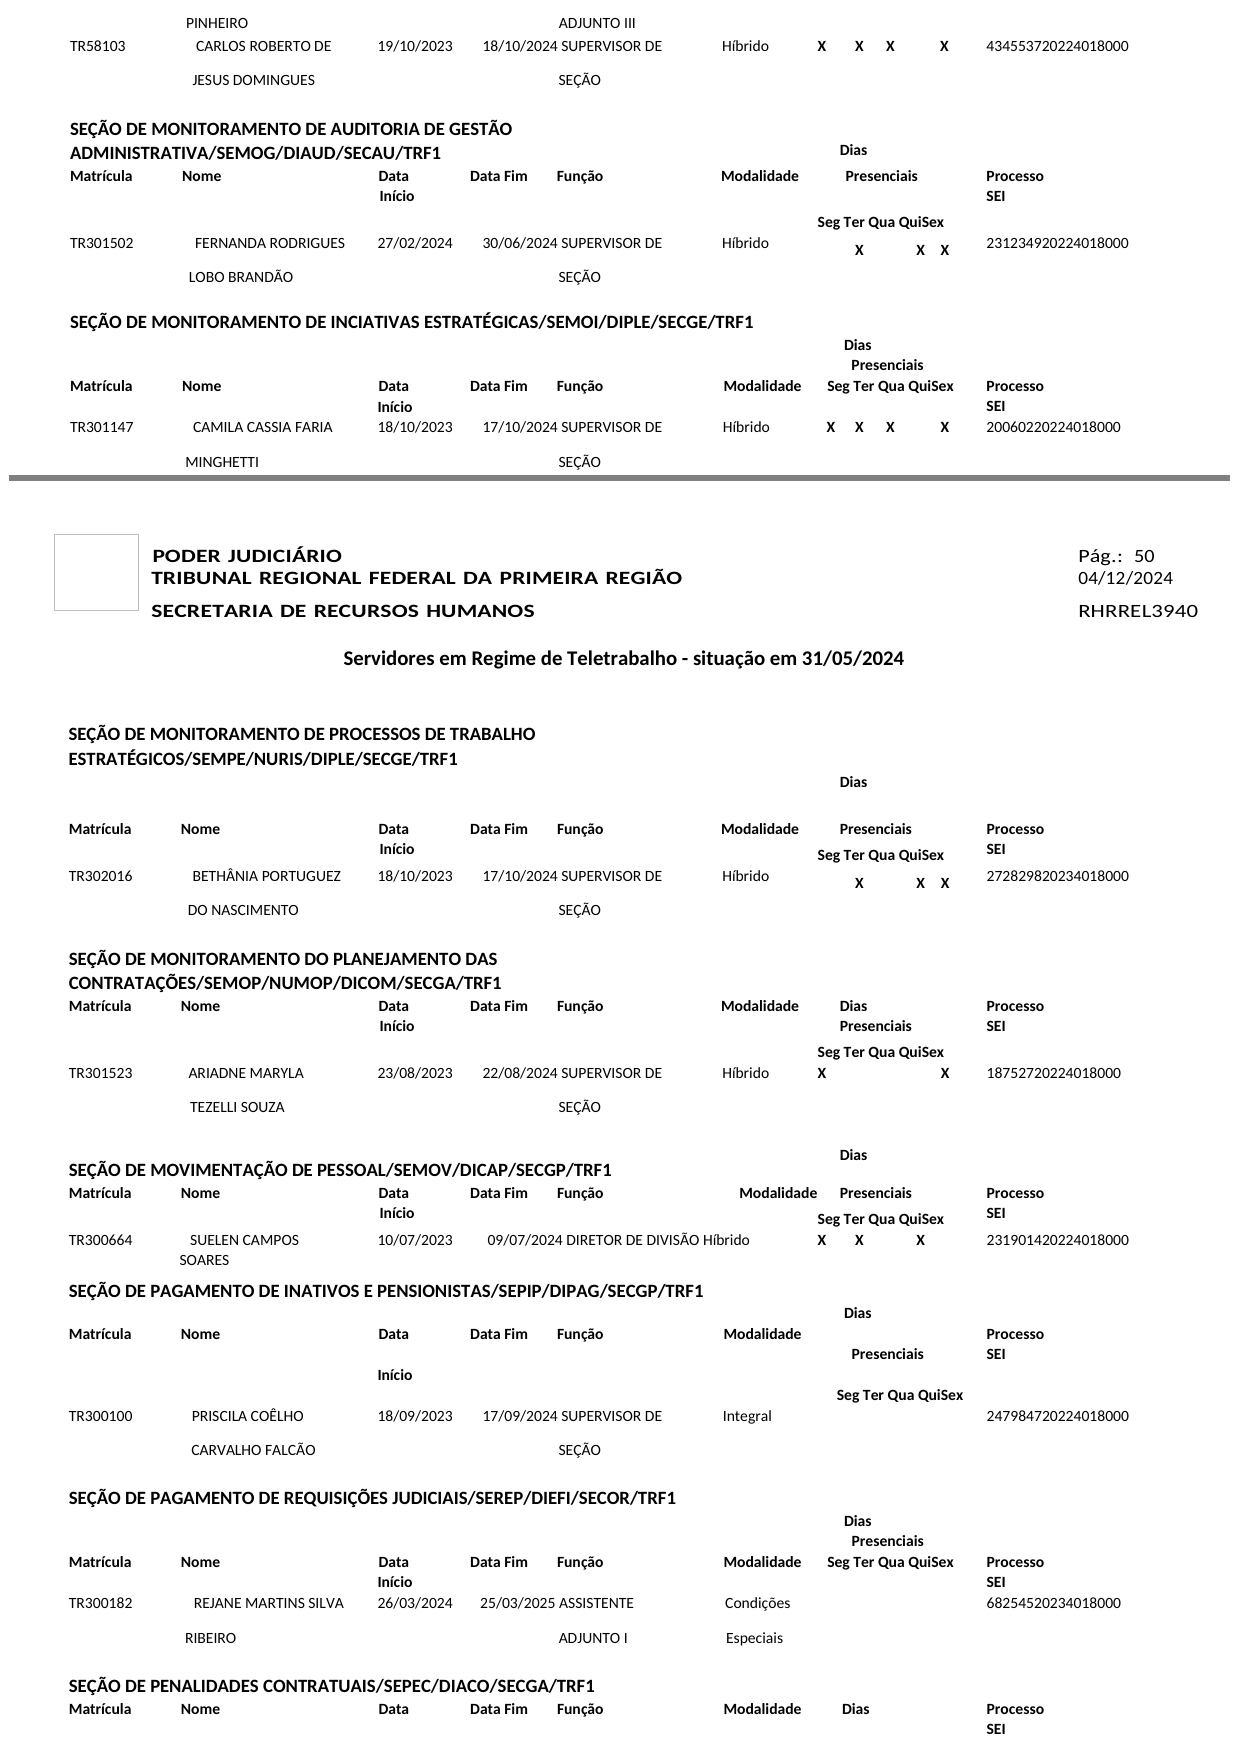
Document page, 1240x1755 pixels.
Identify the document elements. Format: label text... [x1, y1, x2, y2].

table_cell 68254520234018000 [986, 1594, 1138, 1699]
table_cell SEÇÃO DE MONITORAMENTO DE INCIATIVAS ESTRATÉGICAS/SEMOI/DIPLE/SECGE/TRF1 Dias Presenciais [70, 290, 986, 376]
table_cell Presenciais [818, 166, 940, 212]
table_cell TR300182 REJANE MARTINS SILVA 26/03/2024 25/03/2025 ASSISTENTE Condições RIBEIRO ADJUNTO I Especiais SEÇÃO DE PENALIDADES CONTRATUAIS/SEPEC/DIACO/SECGA/TRF1 [69, 1594, 986, 1699]
table_cell [940, 166, 986, 212]
table_cell TR301523 ARIADNE MARYLA 23/08/2023 22/08/2024 SUPERVISOR DE TEZELLI SOUZA SEÇÃO [69, 1063, 721, 1120]
table_cell TR300664 SUELEN CAMPOS 10/07/2023 09/07/2024 DIRETOR DE DIVISÃO Híbrido SOARES [69, 1230, 817, 1271]
table_cell X X X [818, 6, 940, 36]
table_cell Processo SEI [986, 1552, 1138, 1593]
table_cell 247984720224018000 [986, 1406, 1138, 1552]
table_cell SEÇÃO DE MOVIMENTAÇÃO DE PESSOAL/SEMOV/DICAP/SECGP/TRF1 [69, 1120, 817, 1183]
table_cell Processo SEI [986, 376, 1137, 418]
table_cell Processo SEI [986, 819, 1138, 866]
table_cell TR302016 BETHÂNIA PORTUGUEZ 18/10/2023 17/10/2024 SUPERVISOR DE DO NASCIMENTO SEÇÃO SEÇÃO DE MONITORAMENTO DO PLANEJAMENTO DAS CONTRATAÇÕES/SEMOP/NUMOP/DICOM/SECGA/TRF1 [69, 866, 721, 996]
table_cell Processo SEI [986, 1324, 1138, 1406]
table_cell Processo SEI [986, 1699, 1138, 1751]
table_cell Matrícula Nome Data Data Fim Função Modalidade Início [69, 1183, 817, 1230]
table_header [986, 773, 1138, 819]
table_cell 434553720224018000 [986, 36, 1137, 166]
table_cell Processo SEI [986, 996, 1138, 1063]
table_cell Matrícula Nome Data Data Fim Função Modalidade Seg Ter Qua QuiSex Início [69, 1552, 986, 1593]
text SEÇÃO DE MONITORAMENTO DE PROCESSOS DE TRABALHO [68, 722, 1196, 744]
table_cell PINHEIRO ADJUNTO III [70, 6, 721, 36]
table_cell 231901420224018000 [986, 1230, 1138, 1324]
table_cell Presenciais Seg Ter Qua QuiSex [818, 1183, 986, 1230]
table_cell TR301502 FERNANDA RODRIGUES 27/02/2024 30/06/2024 SUPERVISOR DE LOBO BRANDÃO SEÇÃO [70, 233, 721, 290]
table_cell Híbrido [721, 233, 817, 290]
table_cell Modalidade [721, 996, 817, 1063]
table_cell Modalidade [721, 166, 817, 233]
table_cell Processo SEI [986, 1183, 1138, 1230]
text Servidores em Regime de Teletrabalho - situação em 31/05/2024 [67, 645, 1181, 670]
table_cell X X X [818, 866, 986, 996]
table_cell SEÇÃO DE PAGAMENTO DE INATIVOS E PENSIONISTAS/SEPIP/DIPAG/SECGP/TRF1 Dias [69, 1271, 986, 1324]
table_cell X [940, 36, 986, 166]
table_header [69, 773, 721, 819]
table_cell 20060220224018000 [986, 418, 1137, 475]
table_cell Dias Presenciais Seg Ter Qua QuiSex [818, 996, 986, 1063]
table_cell X [940, 6, 986, 36]
table_cell TR301147 CAMILA CASSIA FARIA 18/10/2023 17/10/2024 SUPERVISOR DE Híbrido X X X X MINGHETTI SEÇÃO [70, 418, 986, 475]
table_cell 272829820234018000 [986, 866, 1138, 996]
table_header [721, 773, 817, 819]
table_cell TR58103 CARLOS ROBERTO DE 19/10/2023 18/10/2024 SUPERVISOR DE JESUS DOMINGUES SEÇÃO SEÇÃO DE MONITORAMENTO DE AUDITORIA DE GESTÃO ADMINISTRATIVA/SEMOG/DIAUD/SECAU/TRF1 [70, 36, 721, 166]
table_cell Processo SEI [986, 166, 1137, 233]
table_cell Modalidade [721, 819, 817, 866]
table_cell Matrícula Nome Data Data Fim Função Modalidade Presenciais Início Seg Ter Qua QuiSex [69, 1324, 986, 1406]
table_cell Híbrido [721, 1063, 817, 1120]
table_cell 18752720224018000 [986, 1063, 1138, 1183]
table_cell Matrícula Nome Data Data Fim Função Início [69, 996, 721, 1063]
text ESTRATÉGICOS/SEMPE/NURIS/DIPLE/SECGE/TRF1 [68, 747, 1196, 770]
table_cell X X X [818, 233, 986, 290]
table_cell Híbrido [721, 36, 817, 166]
table_cell Presenciais Seg Ter Qua QuiSex [818, 819, 986, 866]
table_cell Matrícula Nome Data Data Fim Função Modalidade Dias [69, 1699, 986, 1751]
table_cell X X X Dias [818, 36, 940, 166]
table_cell Matrícula Nome Data Data Fim Função Início [70, 166, 721, 233]
table_cell Matrícula Nome Data Data Fim Função Início [69, 819, 721, 866]
table_cell 231234920224018000 [986, 233, 1137, 376]
table_cell Seg Ter Qua QuiSex [818, 213, 986, 233]
table_cell Matrícula Nome Data Data Fim Função Modalidade Seg Ter Qua QuiSex Início [70, 376, 986, 418]
table_cell Híbrido [721, 866, 817, 996]
table_cell [986, 6, 1137, 36]
table_header Dias [818, 773, 986, 819]
table_cell X X X [818, 1230, 986, 1271]
table_cell [721, 6, 817, 36]
table_cell X X Dias [818, 1063, 986, 1183]
table_cell TR300100 PRISCILA COÊLHO 18/09/2023 17/09/2024 SUPERVISOR DE Integral CARVALHO FALCÃO SEÇÃO SEÇÃO DE PAGAMENTO DE REQUISIÇÕES JUDICIAIS/SEREP/DIEFI/SECOR/TRF1 Dias Presenciais [69, 1406, 986, 1552]
